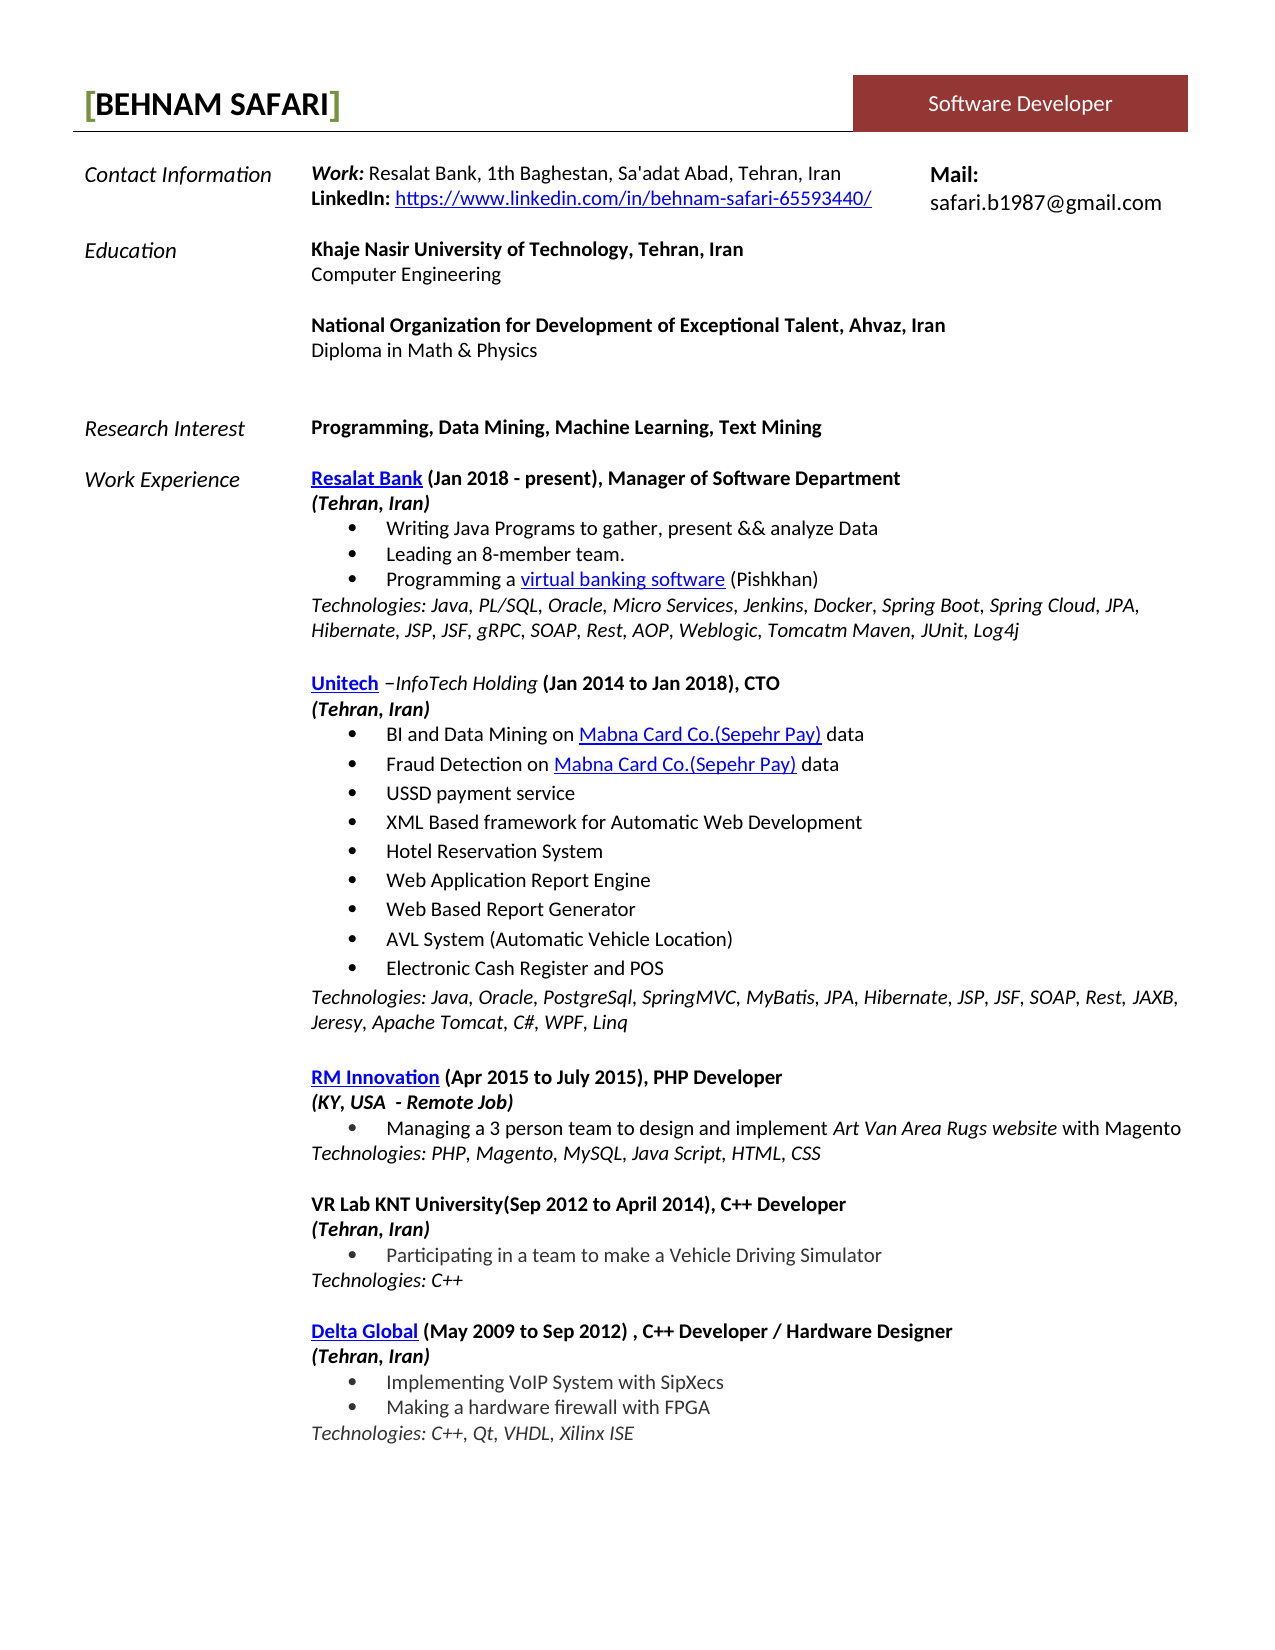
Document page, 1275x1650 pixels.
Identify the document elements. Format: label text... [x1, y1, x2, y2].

table_header Contact Information [73, 160, 300, 236]
table_header Work: Resalat Bank, 1th Baghestan, Sa'adat Abad, Tehran, Iran LinkedIn: https://www.linkedin.com/in/behnam-safari-65593440/ [300, 160, 919, 236]
table_cell Research Interest [73, 414, 300, 465]
table_cell Programming, Data Mining, Machine Learning, Text Mining [300, 414, 1209, 465]
table_cell Education [73, 236, 300, 414]
table_cell Work Experience [73, 465, 300, 1477]
table_header Mail: safari.b1987@gmail.com [919, 160, 1209, 236]
table_cell Khaje Nasir University of Technology, Tehran, Iran Computer Engineering National Organization for Development of Exceptional Talent, Ahvaz, Iran Diploma in Math & Physics [300, 236, 1209, 414]
table_cell Resalat Bank (Jan 2018 - present), Manager of Software Department (Tehran, Iran) Writing Java Programs to gather, present && analyze Data Leading an 8-member team. Programming a virtual banking software (Pishkhan) Technologies: Java, PL/SQL, Oracle, Micro Services, Jenkins, Docker, Spring Boot, Spring Cloud, JPA, Hibernate, JSP, JSF, gRPC, SOAP, Rest, AOP, Weblogic, Tomcatm Maven, JUnit, Log4j Unitech –InfoTech Holding (Jan 2014 to Jan 2018), CTO (Tehran, Iran) BI and Data Mining on Mabna Card Co.(Sepehr Pay) data Fraud Detection on Mabna Card Co.(Sepehr Pay) data USSD payment service XML Based framework for Automatic Web Development Hotel Reservation System Web Application Report Engine Web Based Report Generator AVL System (Automatic Vehicle Location) Electronic Cash Register and POS Technologies: Java, Oracle, PostgreSql, SpringMVC, MyBatis, JPA, Hibernate, JSP, JSF, SOAP, Rest, JAXB, Jeresy, Apache Tomcat, C#, WPF, Linq RM Innovation (Apr 2015 to July 2015), PHP Developer (KY, USA - Remote Job) Managing a 3 person team to design and implement Art Van Area Rugs website with Magento Technologies: PHP, Magento, MySQL, Java Script, HTML, CSS VR Lab KNT University(Sep 2012 to April 2014), C++ Developer (Tehran, Iran) Participating in a team to make a Vehicle Driving Simulator Technologies: C++ Delta Global (May 2009 to Sep 2012) , C++ Developer / Hardware Designer (Tehran, Iran) Implementing VoIP System with SipXecs Making a hardware firewall with FPGA Technologies: C++, Qt, VHDL, Xilinx ISE [300, 465, 1209, 1477]
